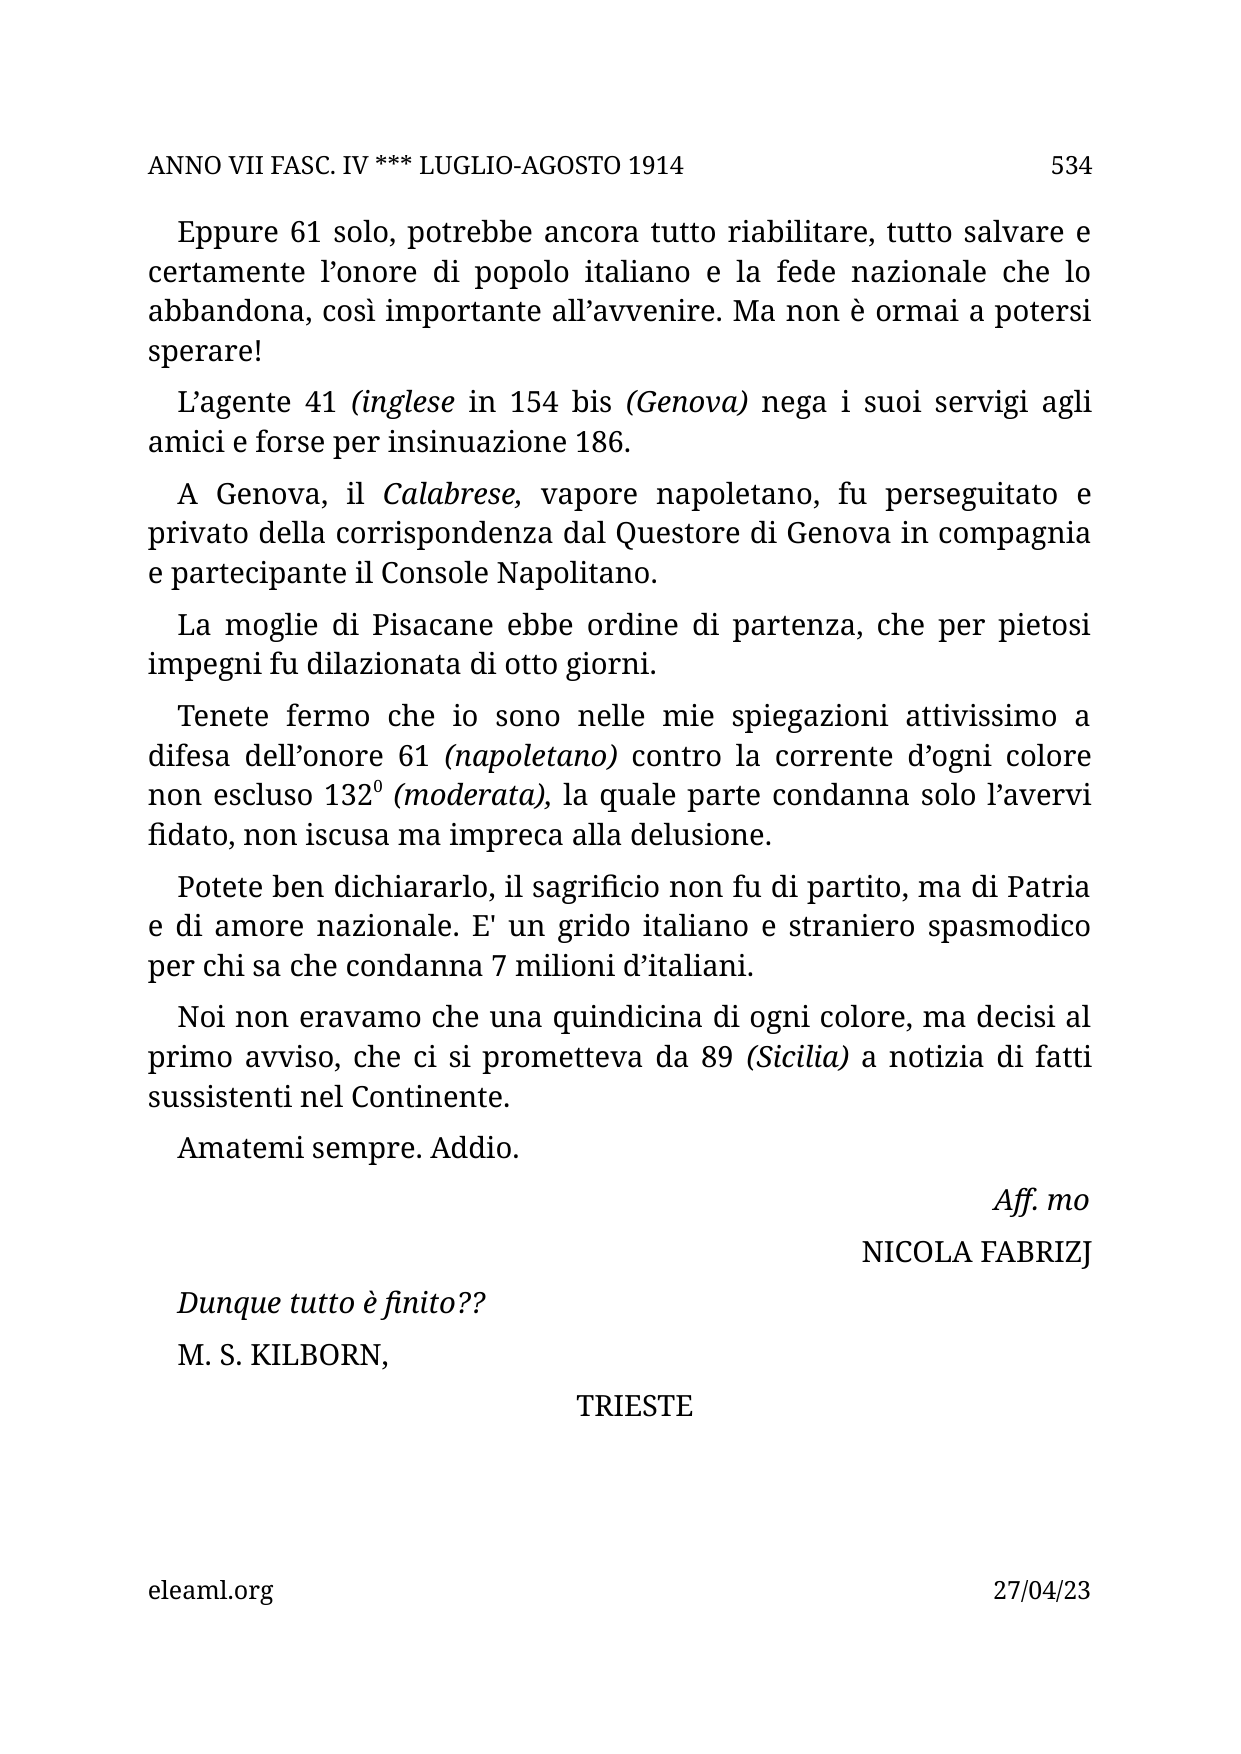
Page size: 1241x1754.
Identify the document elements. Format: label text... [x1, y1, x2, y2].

text Amatemi sempre. Addio. [148, 1128, 1093, 1167]
text A Genova, il Calabrese, vapore napoletano, fu perseguitato e privato della corrispondenza dal Questore di Genova in compagnia e partecipante il Console Napolitano. [148, 473, 1093, 592]
text Dunque tutto è finito?? [148, 1282, 1093, 1322]
text TRIESTE [148, 1386, 1093, 1425]
text La moglie di Pisacane ebbe ordine di partenza, che per pietosi impegni fu dilazionata di otto giorni. [148, 604, 1093, 683]
text Noi non eravamo che una quindicina di ogni colore, ma decisi al primo avviso, che ci si prometteva da 89 (Sicilia) a notizia di fatti sussistenti nel Continente. [148, 997, 1093, 1116]
text L’agente 41 (inglese in 154 bis (Genova) nega i suoi servigi agli amici e forse per insinuazione 186. [148, 382, 1093, 461]
text Potete ben dichiararlo, il sagrificio non fu di partito, ma di Patria e di amore nazionale. E' un grido italiano e straniero spasmodico per chi sa che condanna 7 milioni d’italiani. [148, 866, 1093, 985]
text NICOLA FABRIZJ [148, 1231, 1093, 1271]
text Aff. mo [148, 1179, 1093, 1219]
text Eppure 61 solo, potrebbe ancora tutto riabilitare, tutto salvare e certamente l’onore di popolo italiano e la fede nazionale che lo abbandona, così importante all’avvenire. Ma non è ormai a potersi sperare! [148, 211, 1093, 370]
text Tenete fermo che io sono nelle mie spiegazioni attivissimo a difesa dell’onore 61 (napoletano) contro la corrente d’ogni colore non escluso 1320 (moderata), la quale parte condanna solo l’avervi fidato, non iscusa ma impreca alla delusione. [148, 695, 1093, 854]
text M. S. KILBORN, [148, 1334, 1093, 1374]
